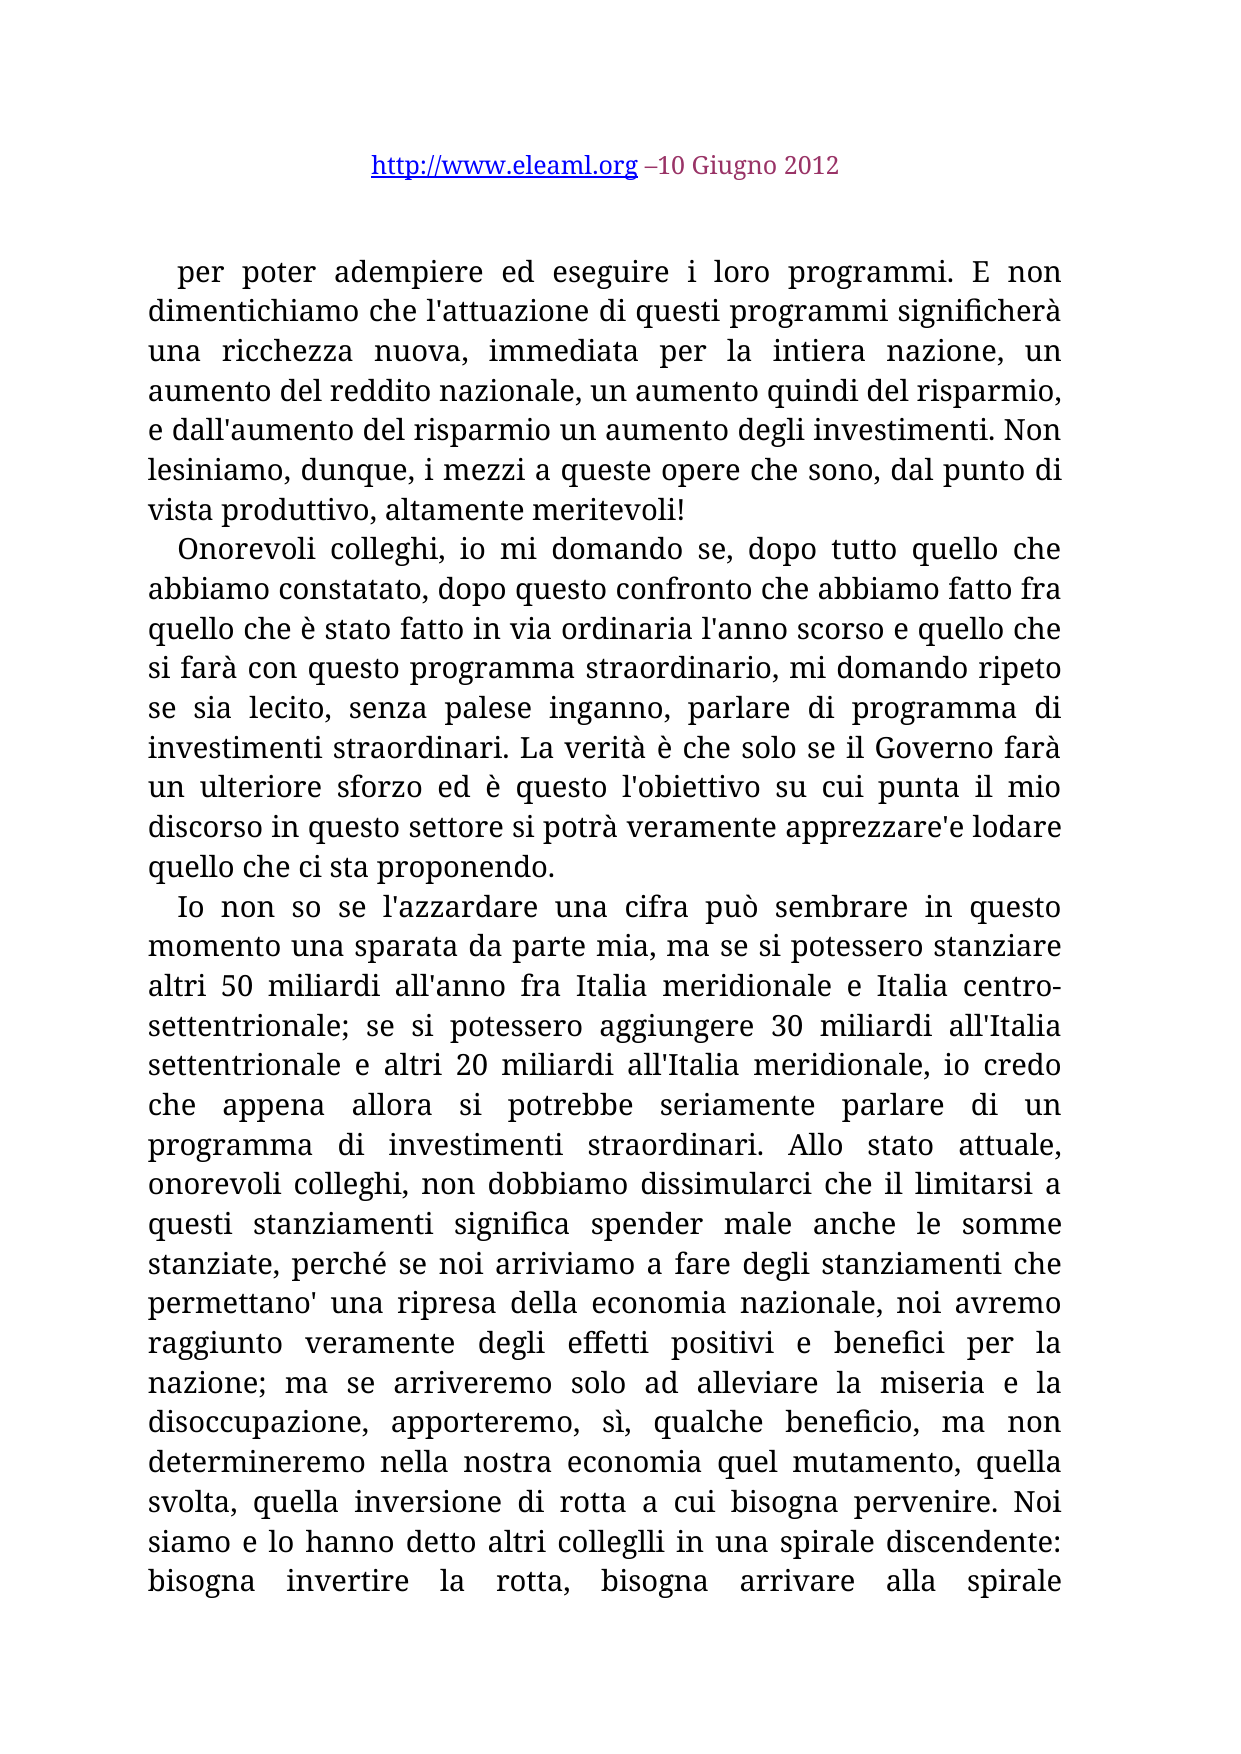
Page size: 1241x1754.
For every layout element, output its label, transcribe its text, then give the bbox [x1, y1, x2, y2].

text Io non so se l'azzardare una cifra può sembrare in questo momento una sparata da parte mia, ma se si potessero stanziare altri 50 miliardi all'anno fra Italia meridionale e Italia centro-settentrionale; se si potessero aggiungere 30 miliardi all'Italia settentrionale e altri 20 miliardi all'Italia meridionale, io credo che appena allora si potrebbe seriamente parlare di un programma di investimenti straordinari. Allo stato attuale, onorevoli colleghi, non dobbiamo dissimularci che il limitarsi a questi stanziamenti significa spender male anche le somme stanziate, perché se noi arriviamo a fare degli stanziamenti che permettano' una ripresa della economia nazionale, noi avremo raggiunto veramente degli effetti positivi e benefici per la nazione; ma se arriveremo solo ad alleviare la miseria e la disoccupazione, apporteremo, sì, qualche beneficio, ma non determineremo nella nostra economia quel mutamento, quella svolta, quella inversione di rotta a cui bisogna pervenire. Noi siamo e lo hanno detto altri colleglli in una spirale discendente: bisogna invertire la rotta, bisogna arrivare alla spirale [148, 886, 1063, 1600]
text per poter adempiere ed eseguire i loro programmi. E non dimentichiamo che l'attuazione di questi programmi significherà una ricchezza nuova, immediata per la intiera nazione, un aumento del reddito nazionale, un aumento quindi del risparmio, e dall'aumento del risparmio un aumento degli investimenti. Non lesiniamo, dunque, i mezzi a queste opere che sono, dal punto di vista produttivo, altamente meritevoli! [148, 251, 1063, 529]
text Onorevoli colleghi, io mi domando se, dopo tutto quello che abbiamo constatato, dopo questo confronto che abbiamo fatto fra quello che è stato fatto in via ordinaria l'anno scorso e quello che si farà con questo programma straordinario, mi domando ripeto se sia lecito, senza palese inganno, parlare di programma di investimenti straordinari. La verità è che solo se il Governo farà un ulteriore sforzo ed è questo l'obiettivo su cui punta il mio discorso in questo settore si potrà veramente apprezzare'e lodare quello che ci sta proponendo. [148, 529, 1063, 886]
